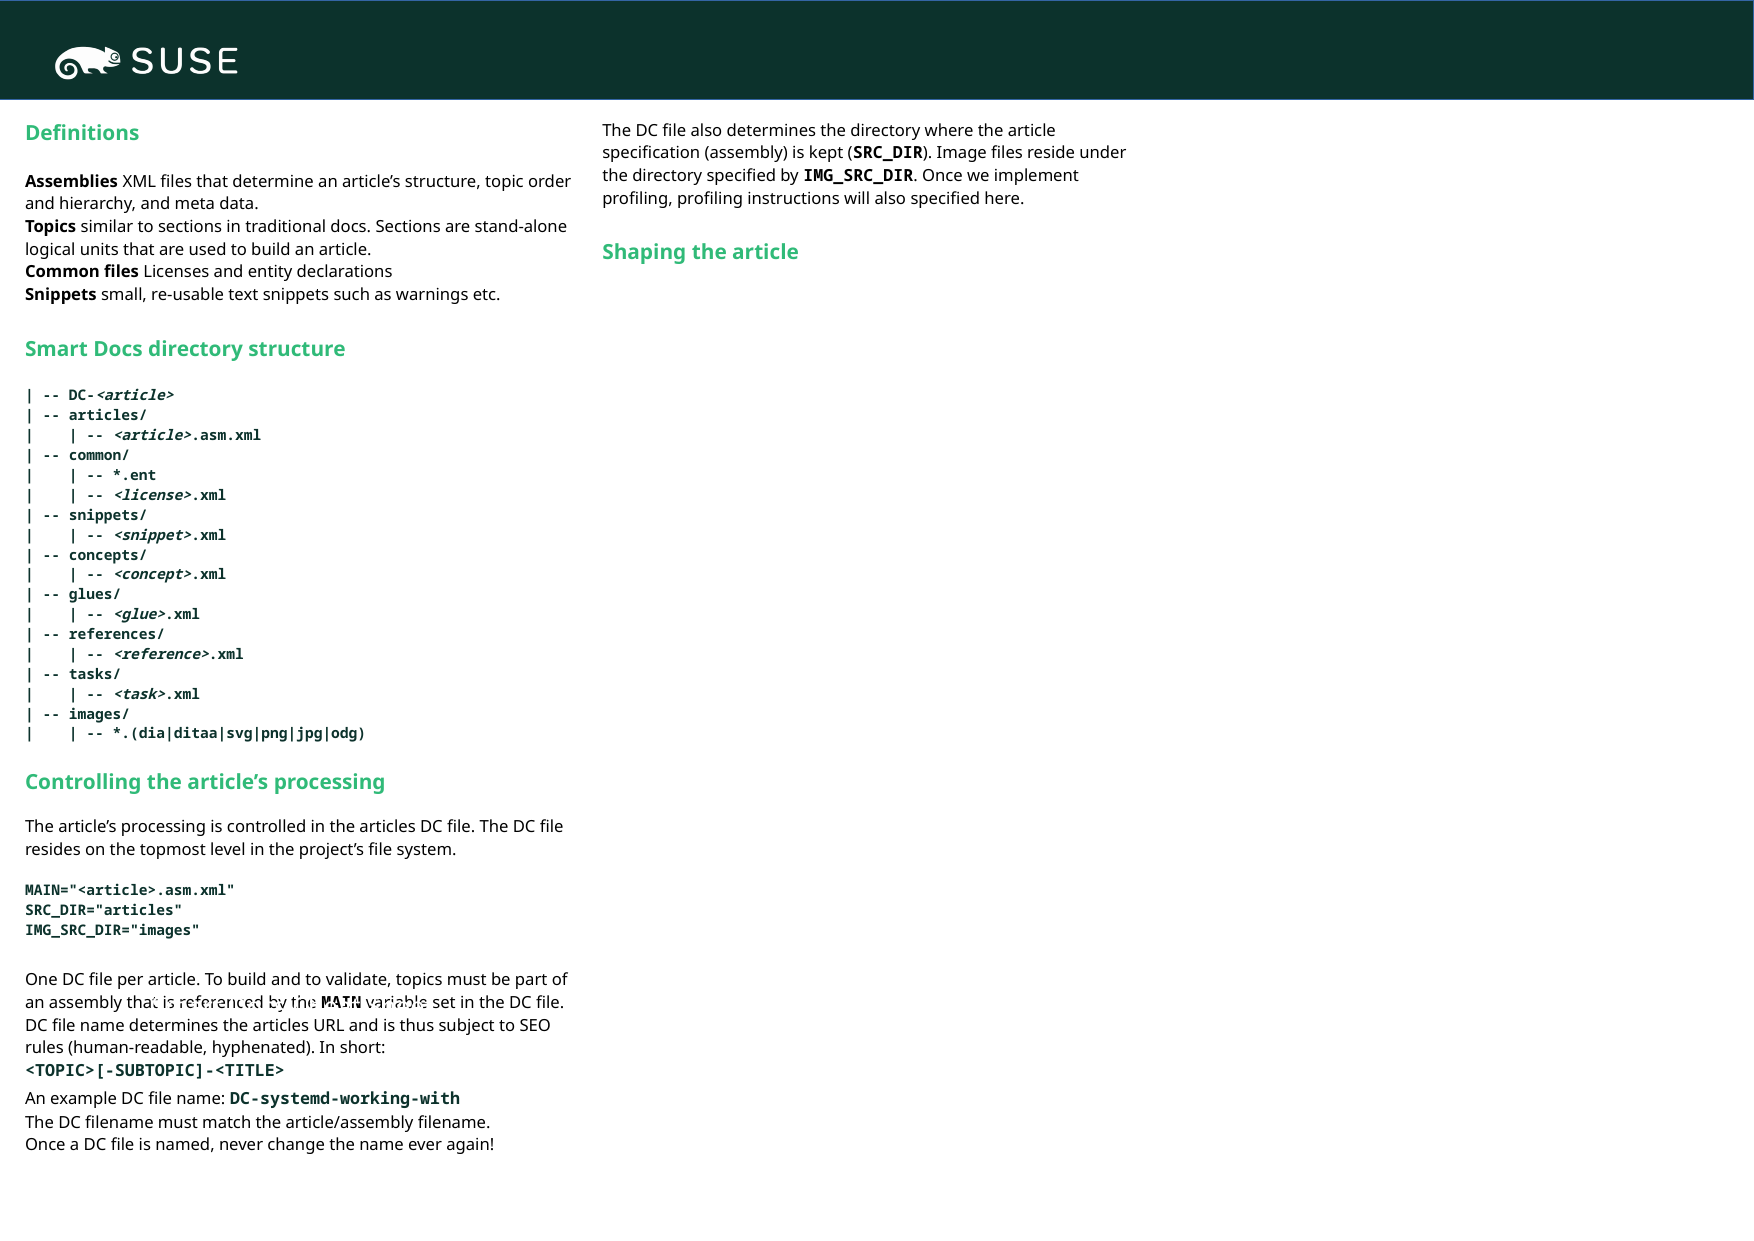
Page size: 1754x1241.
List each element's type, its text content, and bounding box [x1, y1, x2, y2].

text The DC file also determines the directory where the article specification (assembly) is kept (SRC_DIR). Image files reside under the directory specified by IMG_SRC_DIR. Once we implement profiling, profiling instructions will also specified here. [602, 118, 1152, 209]
text ​An example DC file name: DC-systemd-working-with [25, 1081, 575, 1110]
text Common files Licenses and entity declarations [25, 260, 575, 283]
text | | -- <article>.asm.xml​ [25, 425, 575, 445]
text Assemblies XML files that determine an article’s structure, topic order and hierarchy, and meta data. [25, 169, 575, 215]
text Smart Docs directory structure [25, 334, 575, 362]
text | -- references/​ [25, 624, 575, 644]
text | | -- *.(dia|ditaa|svg|png|jpg|odg) [25, 723, 575, 743]
text | | -- *.ent​ [25, 465, 575, 484]
text | -- articles/​ [25, 405, 575, 425]
text Definitions [25, 118, 575, 147]
text | | -- <reference>.xml​ [25, 644, 575, 664]
text Shaping the article [602, 237, 1152, 266]
text DC file name determines the articles URL and is thus subject to SEO rules (human-readable, hyphenated). In short: [25, 1013, 575, 1059]
text Controlling the article’s processing [25, 767, 575, 796]
text | -- glues/​ [25, 584, 575, 604]
text MAIN="<article>.asm.xml"​ [25, 879, 575, 899]
text The DC filename must match the article/assembly filename. [25, 1110, 575, 1133]
text | -- images/​ [25, 703, 575, 723]
text | | -- <task>.xml​ [25, 683, 575, 703]
text One DC file per article. To build and to validate, topics must be part of an assembly that is referenced by the MAIN variable set in the DC file. [25, 968, 575, 1013]
text | -- common/​ [25, 445, 575, 465]
text IMG_SRC_DIR="images" [25, 919, 575, 939]
text <TOPIC>[-SUBTOPIC]-<TITLE>​ [25, 1059, 575, 1081]
text The article’s processing is controlled in the articles DC file. The DC file resides on the topmost level in the project’s file system. [25, 815, 575, 860]
text | -- DC-<article> [25, 385, 575, 405]
text | | -- <snippet>.xml​ [25, 524, 575, 544]
picture [29, 21, 263, 100]
text SRC_DIR="articles"​ [25, 899, 575, 919]
text Topics similar to sections in traditional docs. Sections are stand-alone logical units that are used to build an article. [25, 215, 575, 260]
text | -- tasks/​ [25, 664, 575, 683]
text | -- snippets/​ [25, 504, 575, 524]
text | | -- <glue>.xml​ [25, 604, 575, 624]
text | | -- <license>.xml​ [25, 484, 575, 504]
text | | -- <concept>.xml​ [25, 564, 575, 584]
text Snippets small, re-usable text snippets such as warnings etc. [25, 283, 575, 306]
text | -- concepts/​ [25, 544, 575, 564]
text Once a DC file is named, never change the name ever again! [25, 1133, 575, 1156]
